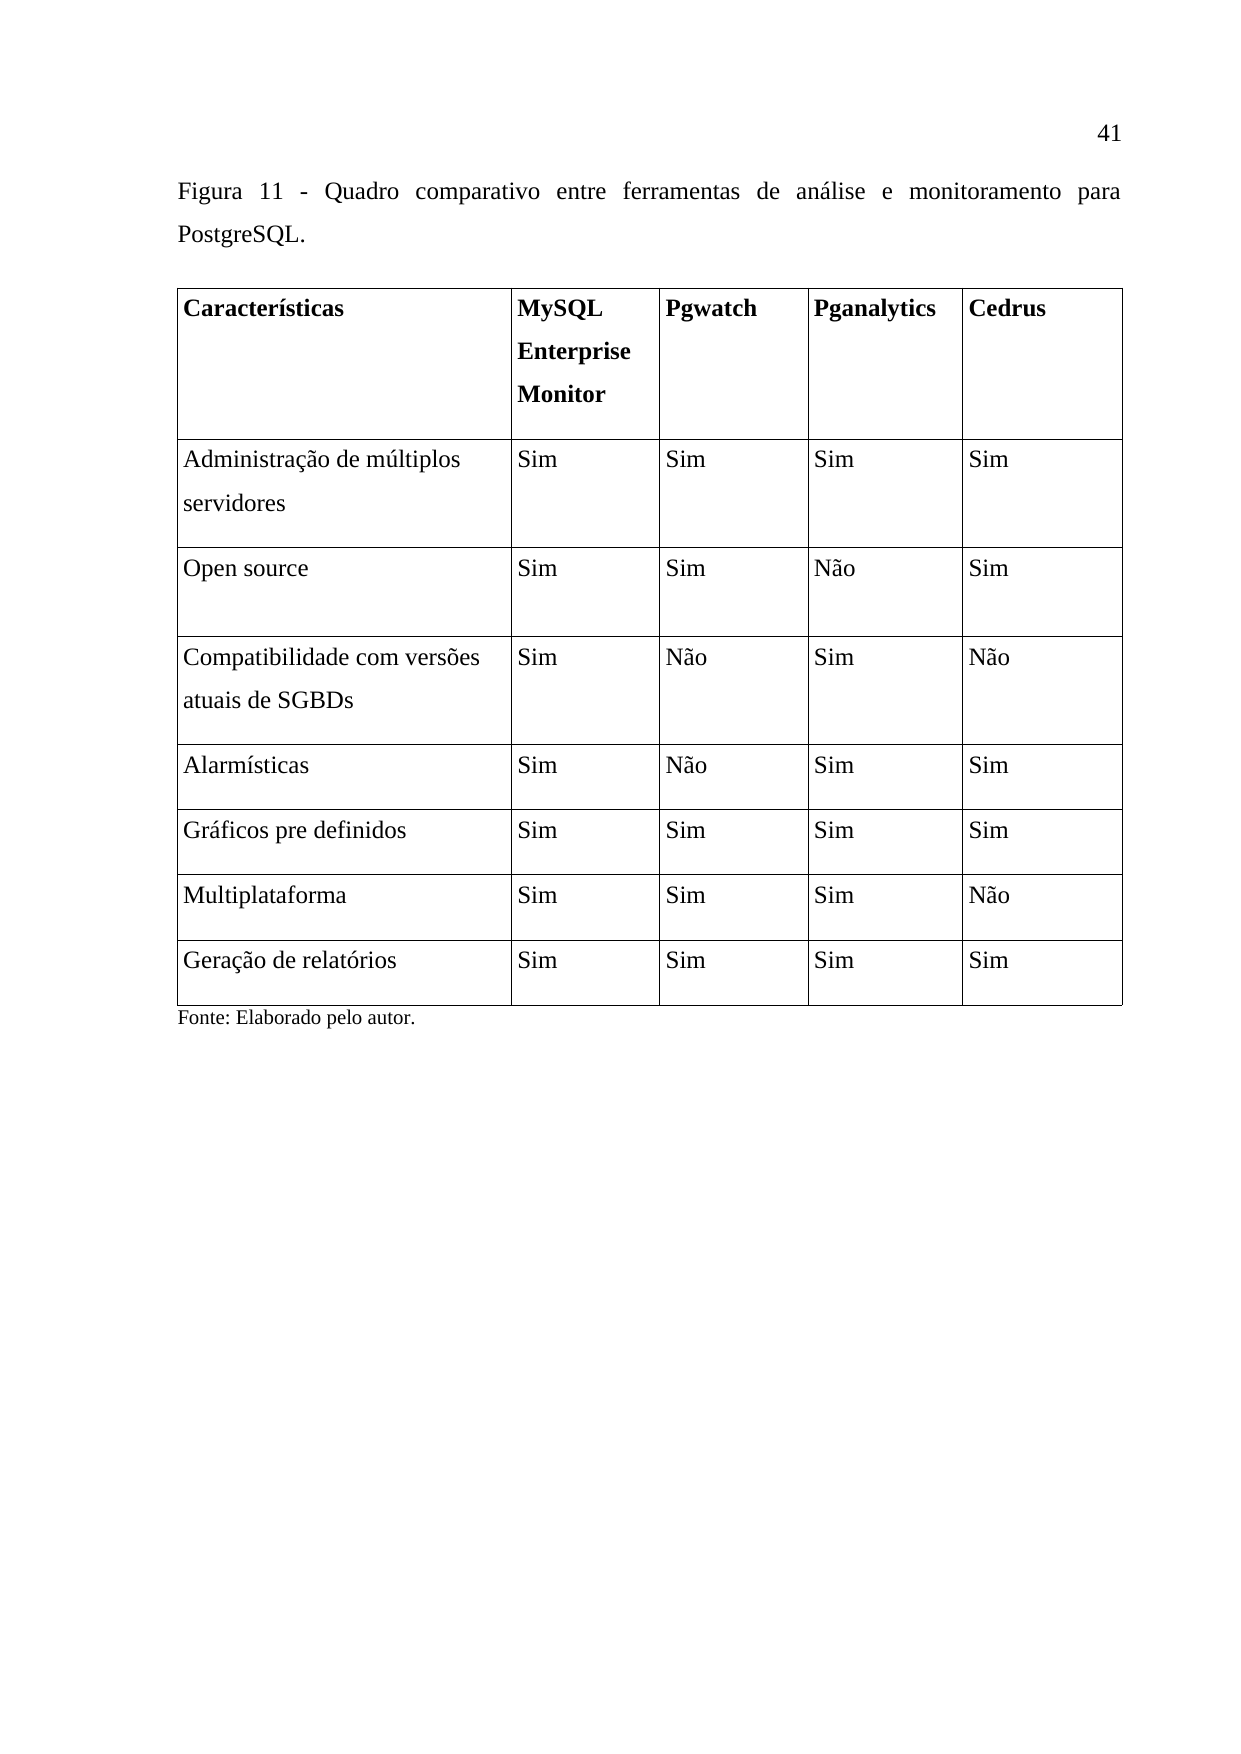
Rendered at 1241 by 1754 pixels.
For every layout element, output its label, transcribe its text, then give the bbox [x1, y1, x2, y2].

table_cell Sim [660, 941, 808, 1004]
table_cell Sim [963, 941, 1122, 1004]
table_header Cedrus [963, 289, 1122, 439]
table_cell Sim [963, 440, 1122, 547]
table_cell Sim [809, 941, 962, 1004]
table_cell Não [809, 548, 962, 636]
table_cell Sim [660, 810, 808, 874]
table_cell Sim [963, 810, 1122, 874]
table_cell Sim [660, 548, 808, 636]
table_cell Geração de relatórios [178, 941, 511, 1004]
table_header Pgwatch [660, 289, 808, 439]
table_cell Sim [809, 745, 962, 809]
table_cell Sim [809, 637, 962, 744]
text Figura 11 - Quadro comparativo entre ferramentas de análise e monitoramento para PostgreSQL. [177, 176, 1122, 248]
table_cell Sim [963, 745, 1122, 809]
table_cell Sim [512, 941, 659, 1004]
table_cell Sim [512, 745, 659, 809]
table_cell Open source [178, 548, 511, 636]
text Fonte: Elaborado pelo autor. [177, 1006, 1122, 1029]
table_cell Compatibilidade com versões atuais de SGBDs [178, 637, 511, 744]
table_cell Administração de múltiplos servidores [178, 440, 511, 547]
table_cell Sim [809, 810, 962, 874]
table_cell Sim [512, 440, 659, 547]
table_cell Sim [809, 440, 962, 547]
table_header MySQL Enterprise Monitor [512, 289, 659, 439]
table_cell Não [660, 637, 808, 744]
table_cell Gráficos pre definidos [178, 810, 511, 874]
table_cell Sim [512, 810, 659, 874]
table_cell Sim [512, 875, 659, 939]
table_cell Não [660, 745, 808, 809]
table_cell Sim [512, 548, 659, 636]
table_cell Sim [512, 637, 659, 744]
table_cell Alarmísticas [178, 745, 511, 809]
table_header Pganalytics [809, 289, 962, 439]
table_cell Multiplataforma [178, 875, 511, 939]
table_cell Sim [660, 440, 808, 547]
table_header Características [178, 289, 511, 439]
table_cell Não [963, 637, 1122, 744]
table_cell Sim [963, 548, 1122, 636]
table_cell Sim [660, 875, 808, 939]
table_cell Sim [809, 875, 962, 939]
table_cell Não [963, 875, 1122, 939]
